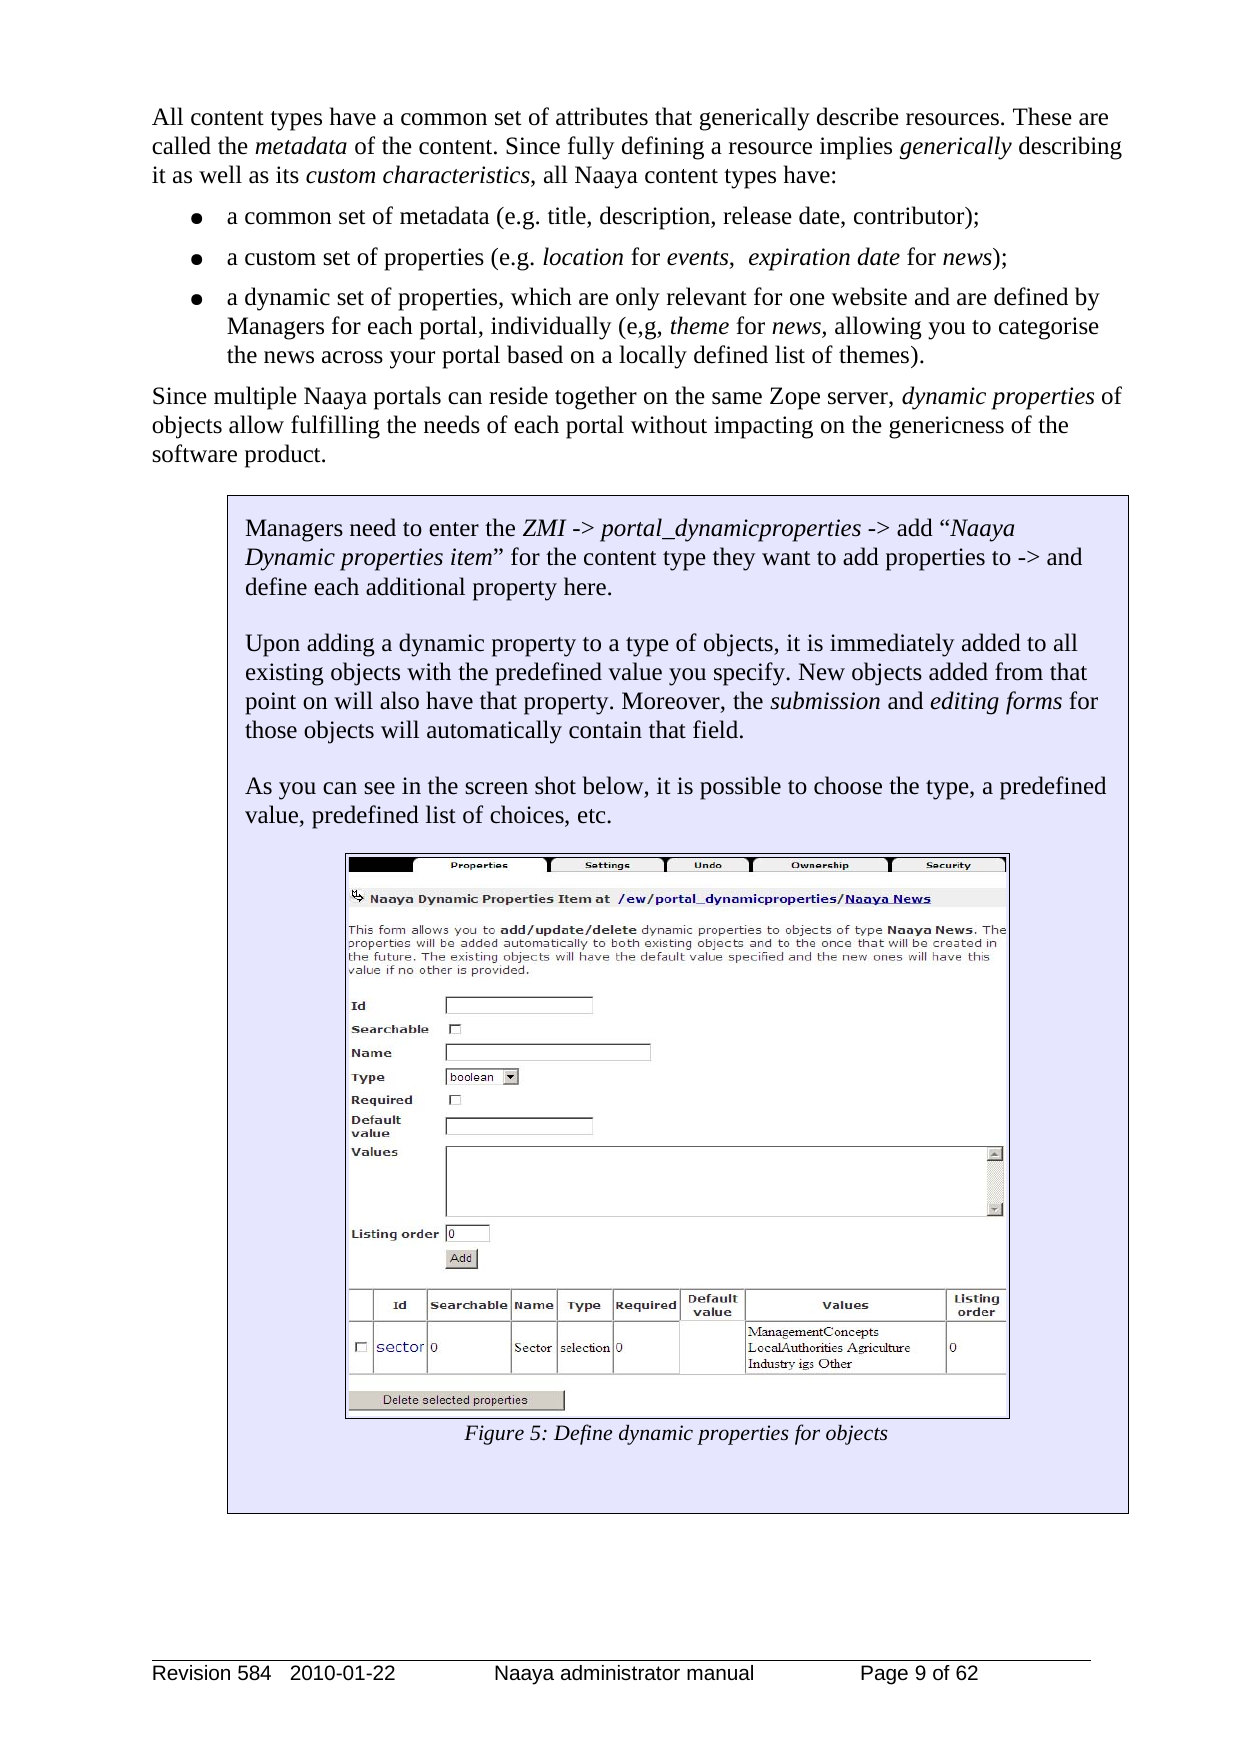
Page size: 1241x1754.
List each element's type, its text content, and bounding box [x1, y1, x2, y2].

text As you can see in the screen shot below, it is possible to choose the type, a predefined value, predefined list of choices, etc. [228, 752, 1128, 829]
text All content types have a common set of attributes that generically describe resources. These are called the metadata of the content. Since fully defining a resource implies generically describing it as well as its custom characteristics, all Naaya content types have: [152, 102, 1128, 189]
text Upon adding a dynamic property to a type of objects, it is immediately added to all existing objects with the predefined value you specify. New objects added from that point on will also have that property. Moreover, the submission and editing forms for those objects will automatically contain that field. [228, 609, 1128, 744]
list [346, 854, 1009, 1418]
text Since multiple Naaya portals can reside together on the same Zope server, dynamic properties of objects allow fulfilling the needs of each portal without impacting on the genericness of the software product. [152, 381, 1128, 468]
picture [348, 857, 1007, 1416]
list Figure 5: Define dynamic properties for objects [345, 1419, 972, 1445]
list a common set of metadata (e.g. title, description, release date, contributor); [189, 201, 1128, 229]
text Managers need to enter the ZMI -> portal_dynamicproperties -> add “Naaya Dynamic properties item” for the content type they want to add properties to -> and define each additional property here. [228, 496, 1128, 600]
list a dynamic set of properties, which are only relevant for one website and are defined by Managers for each portal, individually (e,g, theme for news, allowing you to categorise the news across your portal based on a locally defined list of themes). [189, 282, 1128, 369]
list a custom set of properties (e.g. location for events, expiration date for news); [189, 241, 1128, 270]
